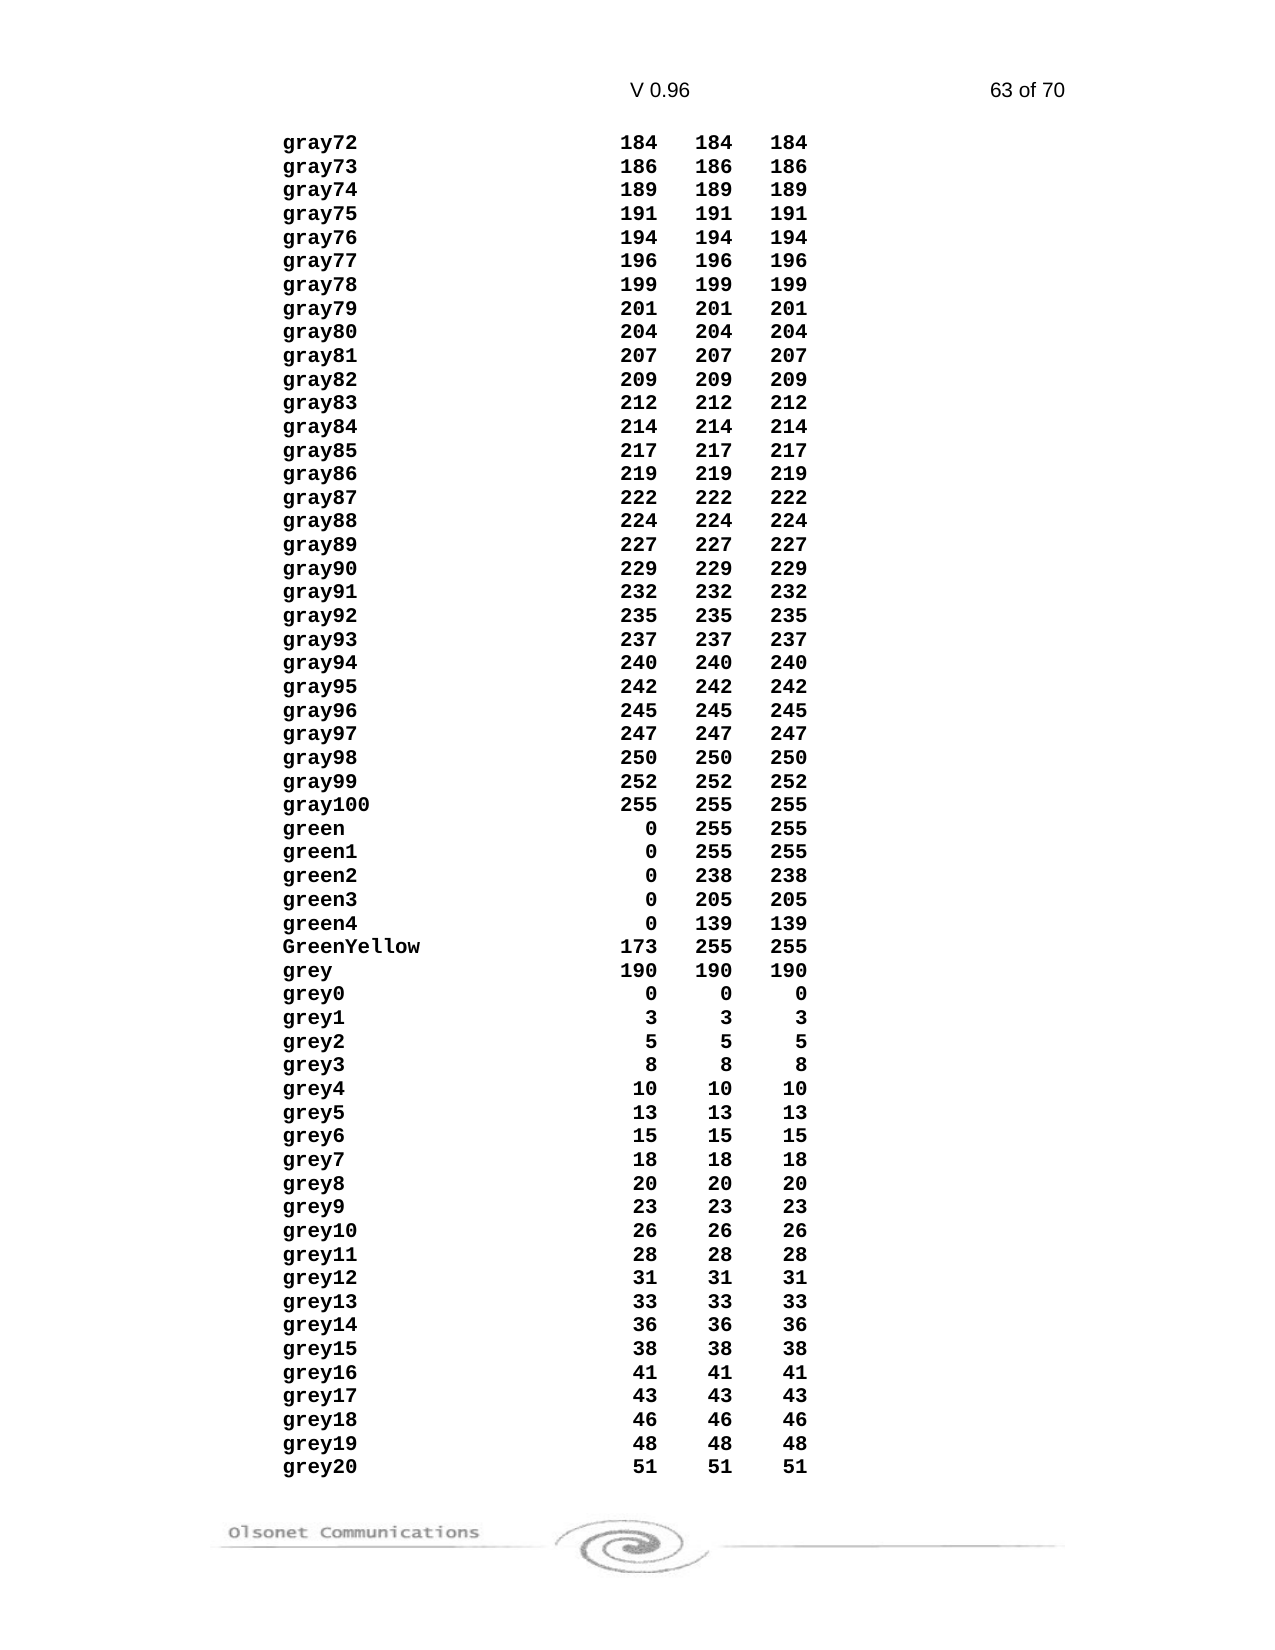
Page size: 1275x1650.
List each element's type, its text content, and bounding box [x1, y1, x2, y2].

text grey6 15 15 15 [282, 1125, 1065, 1149]
text GreenYellow 173 255 255 [282, 936, 1065, 960]
text gray100 255 255 255 [282, 794, 1065, 818]
text gray85 217 217 217 [282, 439, 1065, 463]
text grey1 3 3 3 [282, 1007, 1065, 1031]
text gray80 204 204 204 [282, 321, 1065, 345]
text gray91 232 232 232 [282, 581, 1065, 605]
text grey3 8 8 8 [282, 1054, 1065, 1078]
text grey15 38 38 38 [282, 1338, 1065, 1362]
text grey16 41 41 41 [282, 1362, 1065, 1385]
text gray92 235 235 235 [282, 605, 1065, 629]
text gray72 184 184 184 [282, 132, 1065, 156]
text gray78 199 199 199 [282, 274, 1065, 298]
text gray83 212 212 212 [282, 392, 1065, 416]
text gray99 252 252 252 [282, 771, 1065, 794]
text gray94 240 240 240 [282, 652, 1065, 676]
text gray77 196 196 196 [282, 250, 1065, 274]
text green2 0 238 238 [282, 865, 1065, 889]
text gray76 194 194 194 [282, 227, 1065, 250]
text grey4 10 10 10 [282, 1078, 1065, 1102]
text gray90 229 229 229 [282, 558, 1065, 581]
text grey14 36 36 36 [282, 1314, 1065, 1338]
text gray88 224 224 224 [282, 511, 1065, 534]
text gray79 201 201 201 [282, 298, 1065, 321]
text gray82 209 209 209 [282, 369, 1065, 392]
text green1 0 255 255 [282, 842, 1065, 865]
text gray74 189 189 189 [282, 179, 1065, 203]
text grey2 5 5 5 [282, 1031, 1065, 1054]
text grey13 33 33 33 [282, 1291, 1065, 1314]
text grey5 13 13 13 [282, 1102, 1065, 1125]
text grey8 20 20 20 [282, 1173, 1065, 1196]
text grey18 46 46 46 [282, 1409, 1065, 1433]
text grey7 18 18 18 [282, 1149, 1065, 1173]
text green4 0 139 139 [282, 912, 1065, 936]
text green3 0 205 205 [282, 889, 1065, 912]
text grey20 51 51 51 [282, 1456, 1065, 1480]
text grey19 48 48 48 [282, 1433, 1065, 1456]
text green 0 255 255 [282, 818, 1065, 842]
text gray81 207 207 207 [282, 345, 1065, 369]
text gray98 250 250 250 [282, 747, 1065, 771]
text grey10 26 26 26 [282, 1220, 1065, 1243]
text grey 190 190 190 [282, 960, 1065, 983]
text grey12 31 31 31 [282, 1267, 1065, 1291]
text gray93 237 237 237 [282, 629, 1065, 652]
text grey0 0 0 0 [282, 983, 1065, 1007]
text gray87 222 222 222 [282, 487, 1065, 511]
text grey9 23 23 23 [282, 1196, 1065, 1220]
text gray95 242 242 242 [282, 676, 1065, 700]
text gray96 245 245 245 [282, 700, 1065, 723]
text gray89 227 227 227 [282, 534, 1065, 558]
text gray73 186 186 186 [282, 156, 1065, 179]
text grey17 43 43 43 [282, 1385, 1065, 1409]
text gray86 219 219 219 [282, 463, 1065, 487]
text gray75 191 191 191 [282, 203, 1065, 227]
text gray97 247 247 247 [282, 723, 1065, 747]
text grey11 28 28 28 [282, 1243, 1065, 1267]
text gray84 214 214 214 [282, 416, 1065, 439]
picture [210, 1504, 1065, 1596]
